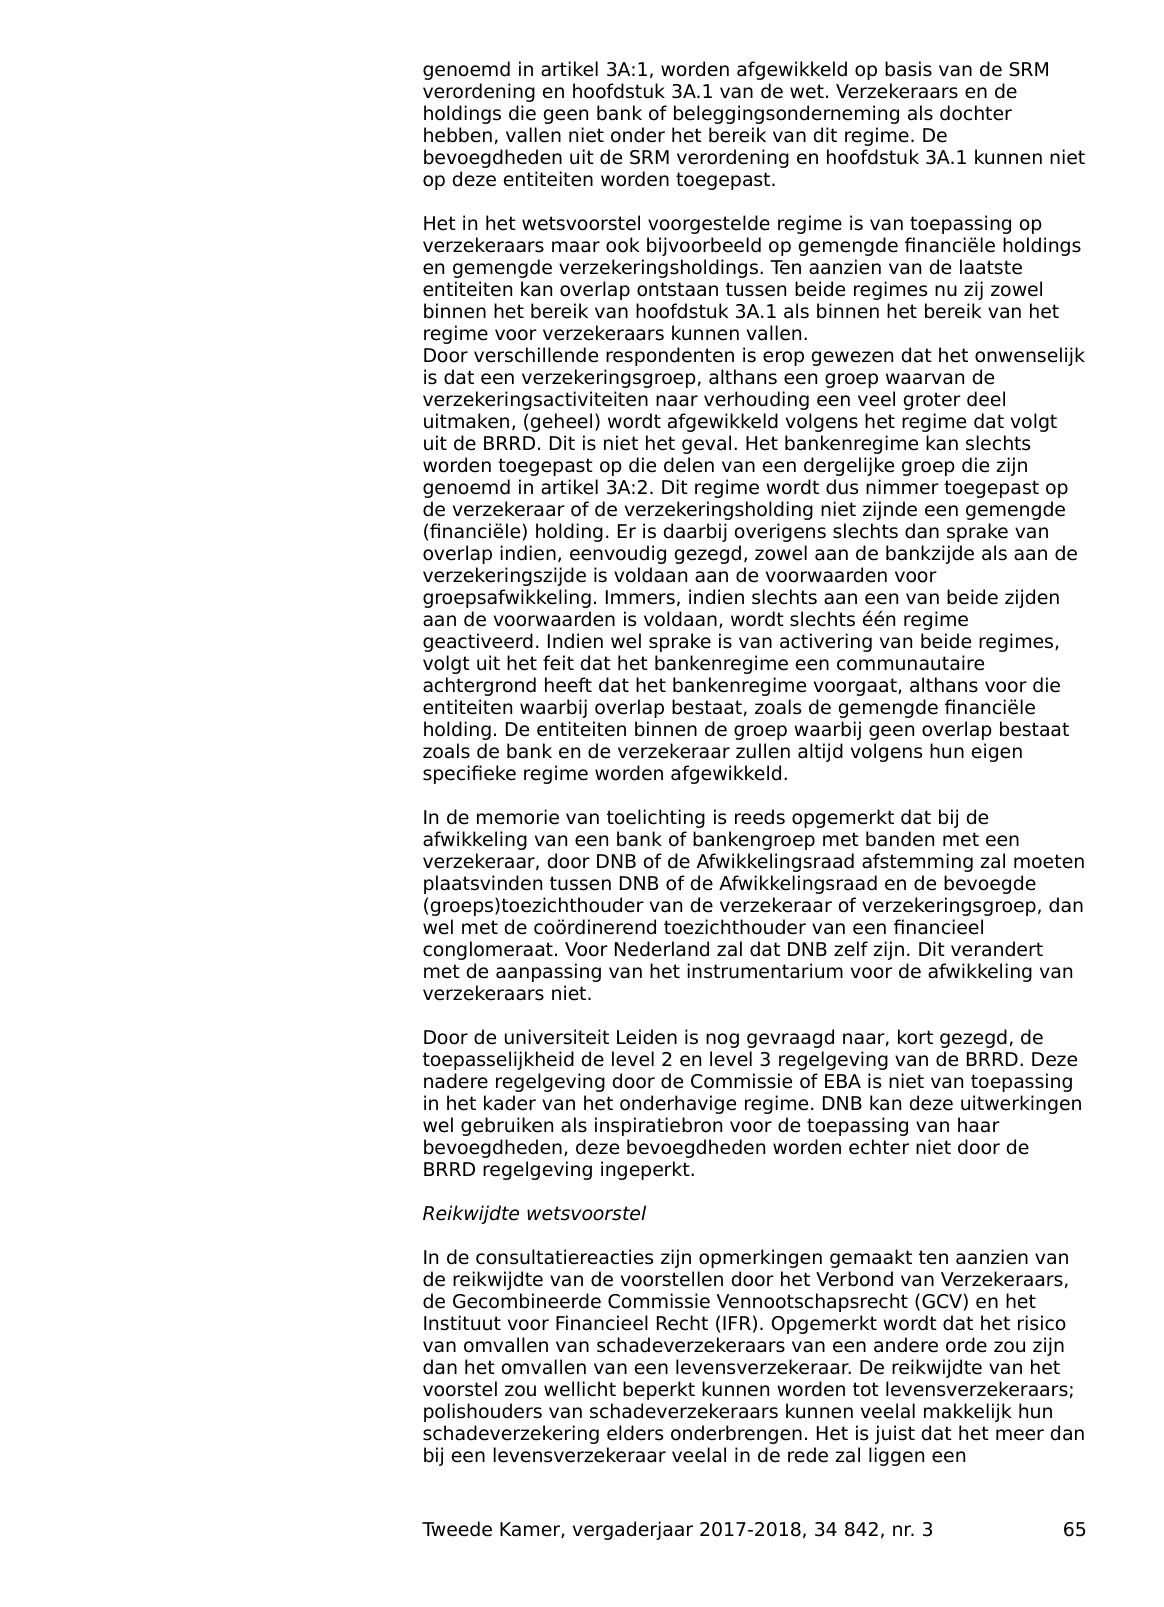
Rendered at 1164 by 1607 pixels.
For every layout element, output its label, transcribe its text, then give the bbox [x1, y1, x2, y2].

text In de consultatiereacties zijn opmerkingen gemaakt ten aanzien van de reikwijdte van de voorstellen door het Verbond van Verzekeraars, de Gecombineerde Commissie Vennootschapsrecht (GCV) en het Instituut voor Financieel Recht (IFR). Opgemerkt wordt dat het risico van omvallen van schadeverzekeraars van een andere orde zou zijn dan het omvallen van een levensverzekeraar. De reikwijdte van het voorstel zou wellicht beperkt kunnen worden tot levensverzekeraars; polishouders van schadeverzekeraars kunnen veelal makkelijk hun schadeverzekering elders onderbrengen. Het is juist dat het meer dan bij een levensverzekeraar veelal in de rede zal liggen een [422, 1247, 1087, 1467]
text Door verschillende respondenten is erop gewezen dat het onwenselijk is dat een verzekeringsgroep, althans een groep waarvan de verzekeringsactiviteiten naar verhouding een veel groter deel uitmaken, (geheel) wordt afgewikkeld volgens het regime dat volgt uit de BRRD. Dit is niet het geval. Het bankenregime kan slechts worden toegepast op die delen van een dergelijke groep die zijn genoemd in artikel 3A:2. Dit regime wordt dus nimmer toegepast op de verzekeraar of de verzekeringsholding niet zijnde een gemengde (financiële) holding. Er is daarbij overigens slechts dan sprake van overlap indien, eenvoudig gezegd, zowel aan de bankzijde als aan de verzekeringszijde is voldaan aan de voorwaarden voor groepsafwikkeling. Immers, indien slechts aan een van beide zijden aan de voorwaarden is voldaan, wordt slechts één regime geactiveerd. Indien wel sprake is van activering van beide regimes, volgt uit het feit dat het bankenregime een communautaire achtergrond heeft dat het bankenregime voorgaat, althans voor die entiteiten waarbij overlap bestaat, zoals de gemengde financiële holding. De entiteiten binnen de groep waarbij geen overlap bestaat zoals de bank en de verzekeraar zullen altijd volgens hun eigen specifieke regime worden afgewikkeld. [422, 345, 1087, 784]
subtitle Reikwijdte wetsvoorstel [422, 1203, 1087, 1225]
text Het in het wetsvoorstel voorgestelde regime is van toepassing op verzekeraars maar ook bijvoorbeeld op gemengde financiële holdings en gemengde verzekeringsholdings. Ten aanzien van de laatste entiteiten kan overlap ontstaan tussen beide regimes nu zij zowel binnen het bereik van hoofdstuk 3A.1 als binnen het bereik van het regime voor verzekeraars kunnen vallen. [422, 213, 1087, 345]
text In de memorie van toelichting is reeds opgemerkt dat bij de afwikkeling van een bank of bankengroep met banden met een verzekeraar, door DNB of de Afwikkelingsraad afstemming zal moeten plaatsvinden tussen DNB of de Afwikkelingsraad en de bevoegde (groeps)toezichthouder van de verzekeraar of verzekeringsgroep, dan wel met de coördinerend toezichthouder van een financieel conglomeraat. Voor Nederland zal dat DNB zelf zijn. Dit verandert met de aanpassing van het instrumentarium voor de afwikkeling van verzekeraars niet. [422, 807, 1087, 1004]
text genoemd in artikel 3A:1, worden afgewikkeld op basis van de SRM verordening en hoofdstuk 3A.1 van de wet. Verzekeraars en de holdings die geen bank of beleggingsonderneming als dochter hebben, vallen niet onder het bereik van dit regime. De bevoegdheden uit de SRM verordening en hoofdstuk 3A.1 kunnen niet op deze entiteiten worden toegepast. [422, 59, 1087, 191]
text Door de universiteit Leiden is nog gevraagd naar, kort gezegd, de toepasselijkheid de level 2 en level 3 regelgeving van de BRRD. Deze nadere regelgeving door de Commissie of EBA is niet van toepassing in het kader van het onderhavige regime. DNB kan deze uitwerkingen wel gebruiken als inspiratiebron voor de toepassing van haar bevoegdheden, deze bevoegdheden worden echter niet door de BRRD regelgeving ingeperkt. [422, 1027, 1087, 1181]
